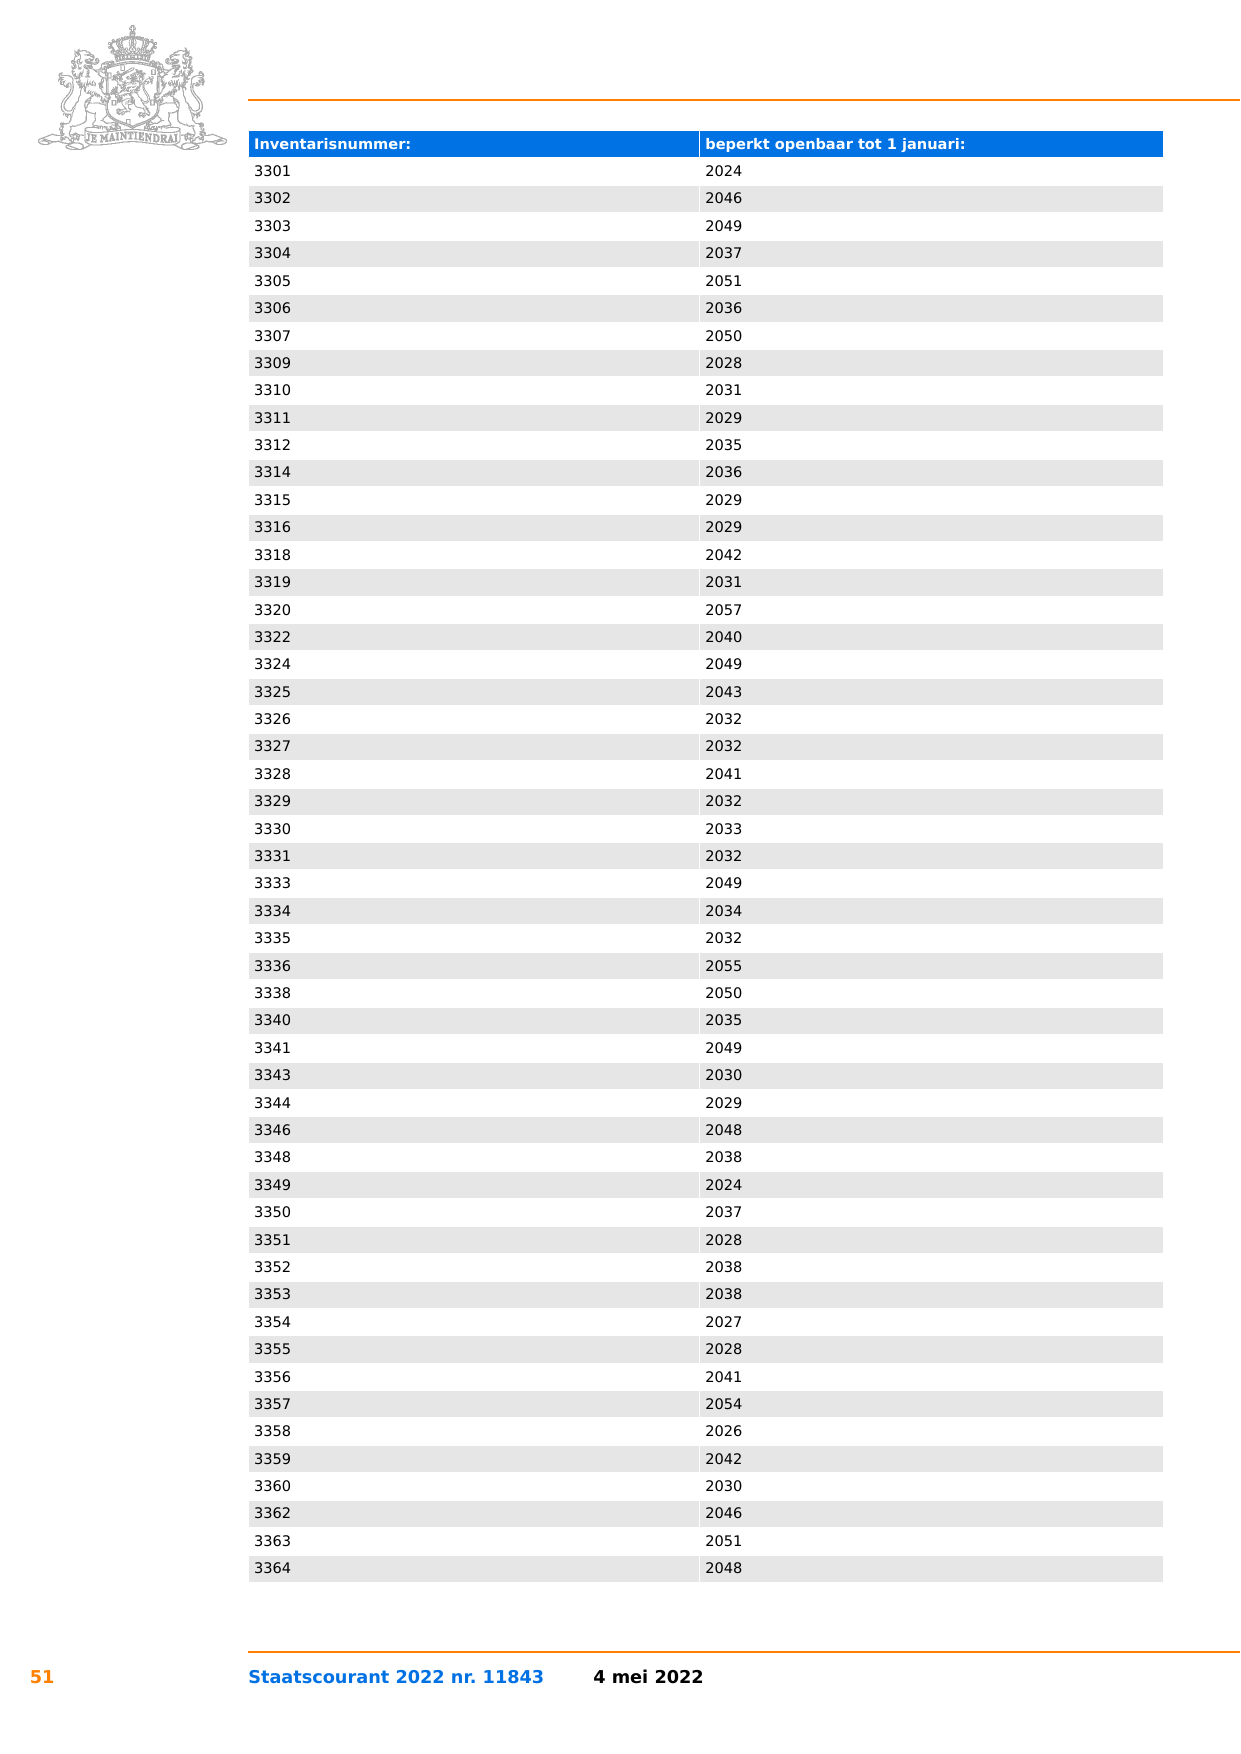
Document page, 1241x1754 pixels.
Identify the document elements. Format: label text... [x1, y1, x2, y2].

table_cell 2050 [700, 980, 1163, 1007]
table_cell 2024 [700, 1172, 1163, 1198]
table_cell 2051 [700, 1528, 1163, 1554]
table_cell 2032 [700, 789, 1163, 815]
table_cell 3364 [249, 1556, 699, 1582]
table_cell 2043 [700, 679, 1163, 705]
table_cell 2051 [700, 268, 1163, 294]
table_cell 2050 [700, 323, 1163, 349]
table_cell 2033 [700, 816, 1163, 842]
table_cell 3336 [249, 953, 699, 979]
table_cell 3335 [249, 925, 699, 952]
table_cell 3301 [249, 158, 699, 185]
table_cell 2027 [700, 1309, 1163, 1335]
table_cell 3314 [249, 460, 699, 486]
table_cell 2038 [700, 1282, 1163, 1308]
table_cell 2042 [700, 1446, 1163, 1472]
table_cell 3340 [249, 1008, 699, 1034]
table_cell 2029 [700, 515, 1163, 541]
table_cell 2041 [700, 761, 1163, 787]
table_cell 3330 [249, 816, 699, 842]
table_cell 2028 [700, 1336, 1163, 1363]
table_cell 3302 [249, 186, 699, 212]
table_cell 2030 [700, 1473, 1163, 1500]
table_cell 3328 [249, 761, 699, 787]
table_cell 2035 [700, 1008, 1163, 1034]
table_cell 2055 [700, 953, 1163, 979]
picture [38, 25, 227, 150]
table_cell 2038 [700, 1145, 1163, 1171]
table_cell 2029 [700, 405, 1163, 431]
table_cell 3316 [249, 515, 699, 541]
table_cell 3320 [249, 597, 699, 623]
table_cell 3333 [249, 871, 699, 897]
table_cell 2031 [700, 569, 1163, 596]
table_cell 2032 [700, 734, 1163, 760]
table_cell 3322 [249, 624, 699, 650]
table_cell 3338 [249, 980, 699, 1007]
table_cell 2032 [700, 706, 1163, 733]
table_cell 2037 [700, 1199, 1163, 1226]
table_cell 3306 [249, 295, 699, 322]
table_cell 2028 [700, 1227, 1163, 1253]
table_cell 3349 [249, 1172, 699, 1198]
table_cell 3307 [249, 323, 699, 349]
table_cell 3324 [249, 651, 699, 678]
table_header Inventarisnummer: [249, 131, 699, 157]
table_cell 2054 [700, 1391, 1163, 1417]
table_cell 3329 [249, 789, 699, 815]
table_cell 3318 [249, 542, 699, 568]
table_cell 3350 [249, 1199, 699, 1226]
table_cell 3353 [249, 1282, 699, 1308]
table_cell 2049 [700, 213, 1163, 239]
table_cell 3360 [249, 1473, 699, 1500]
table_cell 3311 [249, 405, 699, 431]
table_cell 3319 [249, 569, 699, 596]
table_cell 3341 [249, 1035, 699, 1061]
table_cell 2049 [700, 651, 1163, 678]
table_cell 2028 [700, 350, 1163, 376]
table_cell 3355 [249, 1336, 699, 1363]
table_cell 2048 [700, 1556, 1163, 1582]
table_header beperkt openbaar tot 1 januari: [700, 131, 1163, 157]
table_cell 3303 [249, 213, 699, 239]
table_cell 2046 [700, 186, 1163, 212]
table_cell 2034 [700, 898, 1163, 924]
table_cell 2031 [700, 378, 1163, 404]
table_cell 3348 [249, 1145, 699, 1171]
table_cell 3312 [249, 432, 699, 459]
table_cell 2049 [700, 1035, 1163, 1061]
table_cell 2030 [700, 1063, 1163, 1089]
table_cell 3354 [249, 1309, 699, 1335]
table_cell 2032 [700, 925, 1163, 952]
table_cell 3334 [249, 898, 699, 924]
table_cell 2041 [700, 1364, 1163, 1390]
table_cell 2046 [700, 1501, 1163, 1527]
table_cell 2024 [700, 158, 1163, 185]
table_cell 2036 [700, 460, 1163, 486]
table_cell 2037 [700, 241, 1163, 267]
table_cell 3358 [249, 1419, 699, 1445]
table_cell 2029 [700, 487, 1163, 513]
table_cell 3357 [249, 1391, 699, 1417]
table_cell 2057 [700, 597, 1163, 623]
table_cell 3309 [249, 350, 699, 376]
table_cell 3315 [249, 487, 699, 513]
table_cell 3351 [249, 1227, 699, 1253]
table_cell 2029 [700, 1090, 1163, 1116]
table_cell 2035 [700, 432, 1163, 459]
table_cell 3362 [249, 1501, 699, 1527]
table_cell 2032 [700, 843, 1163, 869]
table_cell 2049 [700, 871, 1163, 897]
table_cell 2038 [700, 1254, 1163, 1281]
table_cell 3352 [249, 1254, 699, 1281]
table_cell 3344 [249, 1090, 699, 1116]
table_cell 2036 [700, 295, 1163, 322]
table_cell 3304 [249, 241, 699, 267]
table_cell 3325 [249, 679, 699, 705]
table_cell 3346 [249, 1117, 699, 1143]
table_cell 3363 [249, 1528, 699, 1554]
table_cell 2048 [700, 1117, 1163, 1143]
table_cell 3343 [249, 1063, 699, 1089]
table_cell 3310 [249, 378, 699, 404]
table_cell 2042 [700, 542, 1163, 568]
table_cell 3327 [249, 734, 699, 760]
table_cell 3326 [249, 706, 699, 733]
table_cell 3331 [249, 843, 699, 869]
table_cell 2026 [700, 1419, 1163, 1445]
table_cell 2040 [700, 624, 1163, 650]
table_cell 3359 [249, 1446, 699, 1472]
table_cell 3305 [249, 268, 699, 294]
table_cell 3356 [249, 1364, 699, 1390]
